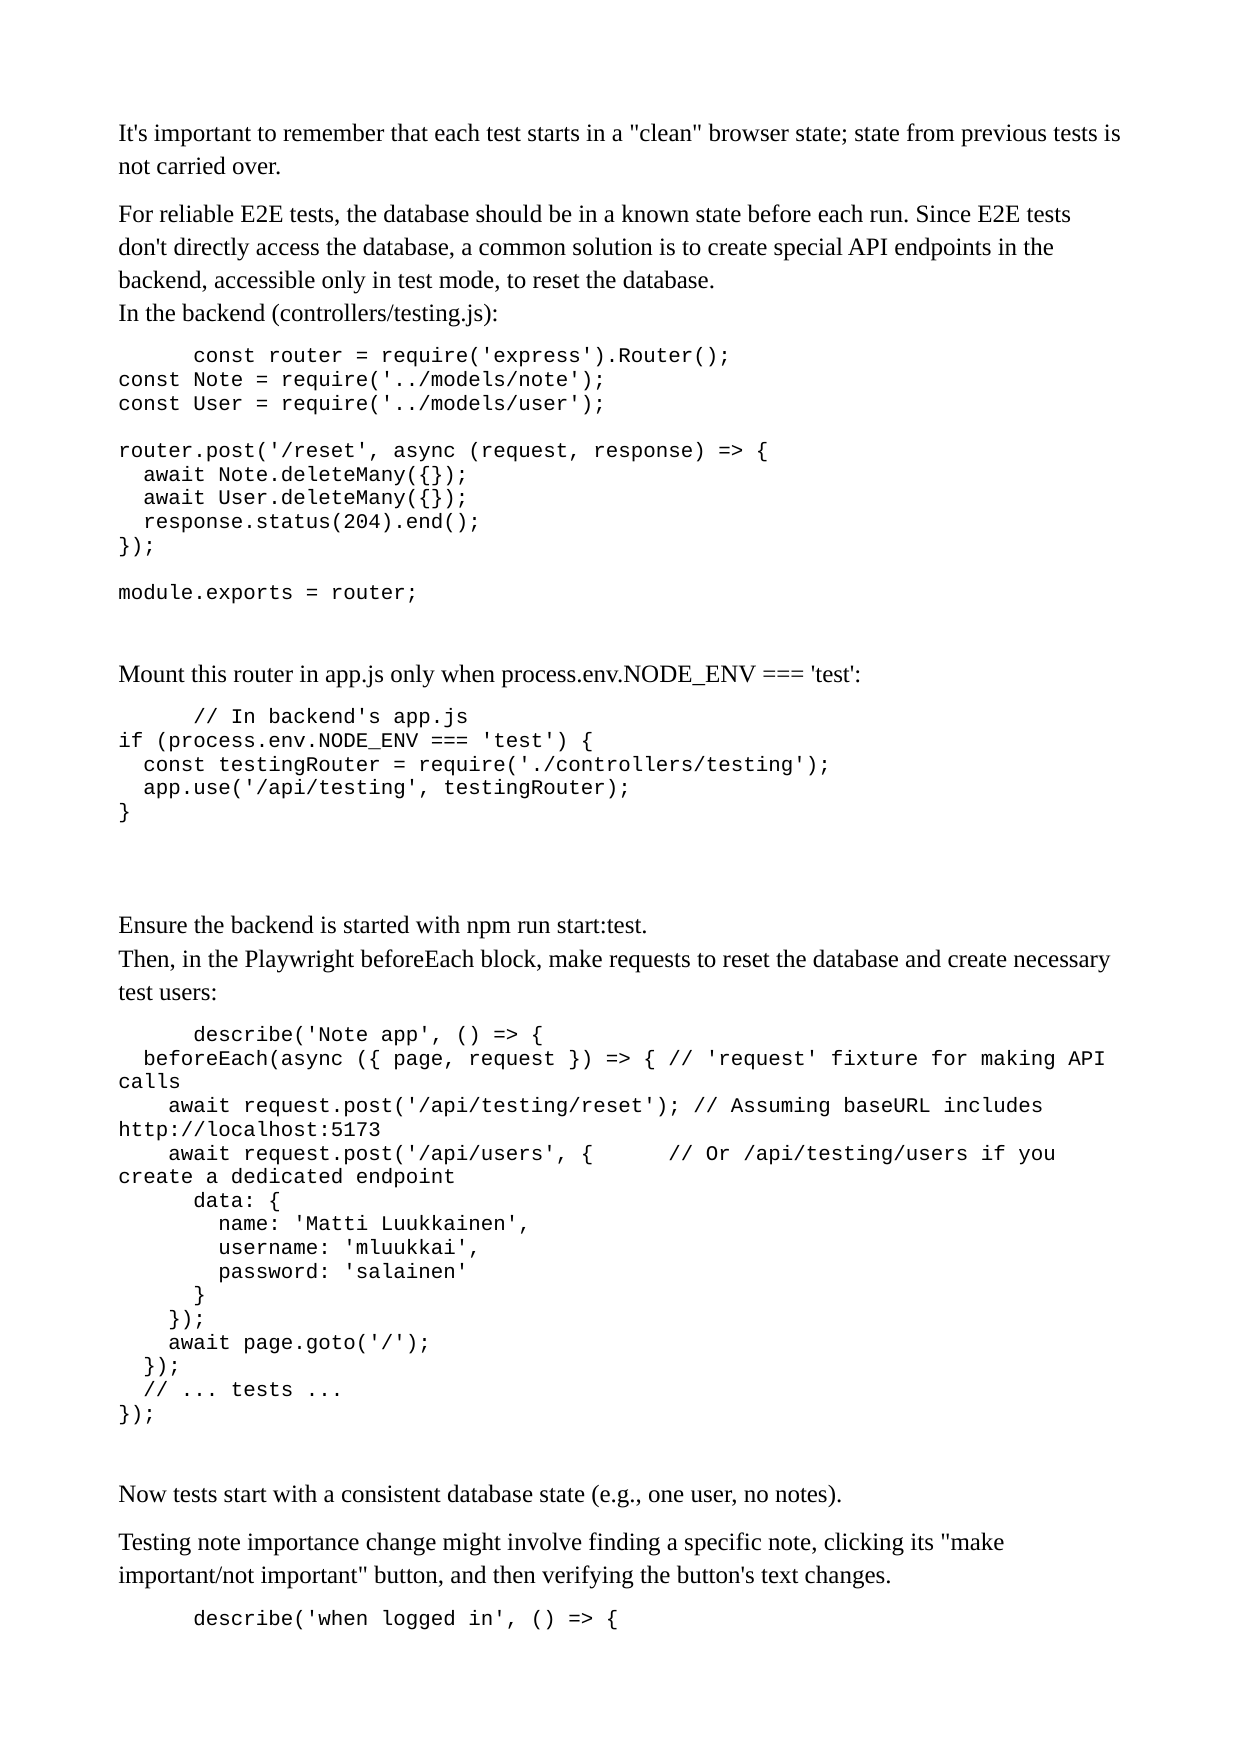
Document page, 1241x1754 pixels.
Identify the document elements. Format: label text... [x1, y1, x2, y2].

text Ensure the backend is started with npm run start:test. Then, in the Playwright beforeEach block, make requests to reset the database and create necessary test users: [118, 911, 1122, 1005]
text if (process.env.NODE_ENV === 'test') { [118, 730, 1122, 753]
text describe('Note app', () => { [118, 1024, 1122, 1048]
text }); [118, 1403, 1122, 1426]
text beforeEach(async ({ page, request }) => { // 'request' fixture for making API calls [118, 1048, 1122, 1095]
text } [118, 801, 1122, 824]
text await User.deleteMany({}); [118, 487, 1122, 511]
text name: 'Matti Luukkainen', [118, 1213, 1122, 1237]
text } [118, 1284, 1122, 1308]
text Now tests start with a consistent database state (e.g., one user, no notes). [118, 1479, 1122, 1508]
text describe('when logged in', () => { [118, 1608, 1122, 1631]
text await request.post('/api/users', { // Or /api/testing/users if you create a dedicated endpoint [118, 1142, 1122, 1190]
text password: 'salainen' [118, 1261, 1122, 1284]
text data: { [118, 1190, 1122, 1213]
text await Note.deleteMany({}); [118, 464, 1122, 487]
text }); [118, 1308, 1122, 1332]
text app.use('/api/testing', testingRouter); [118, 777, 1122, 801]
text const testingRouter = require('./controllers/testing'); [118, 753, 1122, 777]
text username: 'mluukkai', [118, 1237, 1122, 1261]
text response.status(204).end(); [118, 511, 1122, 534]
text router.post('/reset', async (request, response) => { [118, 440, 1122, 464]
text const Note = require('../models/note'); [118, 369, 1122, 393]
text It's important to remember that each test starts in a "clean" browser state; state from previous tests is not carried over. [118, 118, 1122, 180]
text await request.post('/api/testing/reset'); // Assuming baseURL includes http://localhost:5173 [118, 1095, 1122, 1142]
text const User = require('../models/user'); [118, 393, 1122, 416]
text module.exports = router; [118, 582, 1122, 606]
text }); [118, 1355, 1122, 1379]
text await page.goto('/'); [118, 1332, 1122, 1355]
text const router = require('express').Router(); [118, 345, 1122, 369]
text Mount this router in app.js only when process.env.NODE_ENV === 'test': [118, 659, 1122, 687]
text For reliable E2E tests, the database should be in a known state before each run. Since E2E tests don't directly access the database, a common solution is to create special API endpoints in the backend, accessible only in test mode, to reset the database. In the backend (controllers/testing.js): [118, 199, 1122, 327]
text // ... tests ... [118, 1379, 1122, 1403]
text // In backend's app.js [118, 706, 1122, 730]
text }); [118, 534, 1122, 558]
text Testing note importance change might involve finding a specific note, clicking its "make important/not important" button, and then verifying the button's text changes. [118, 1527, 1122, 1589]
